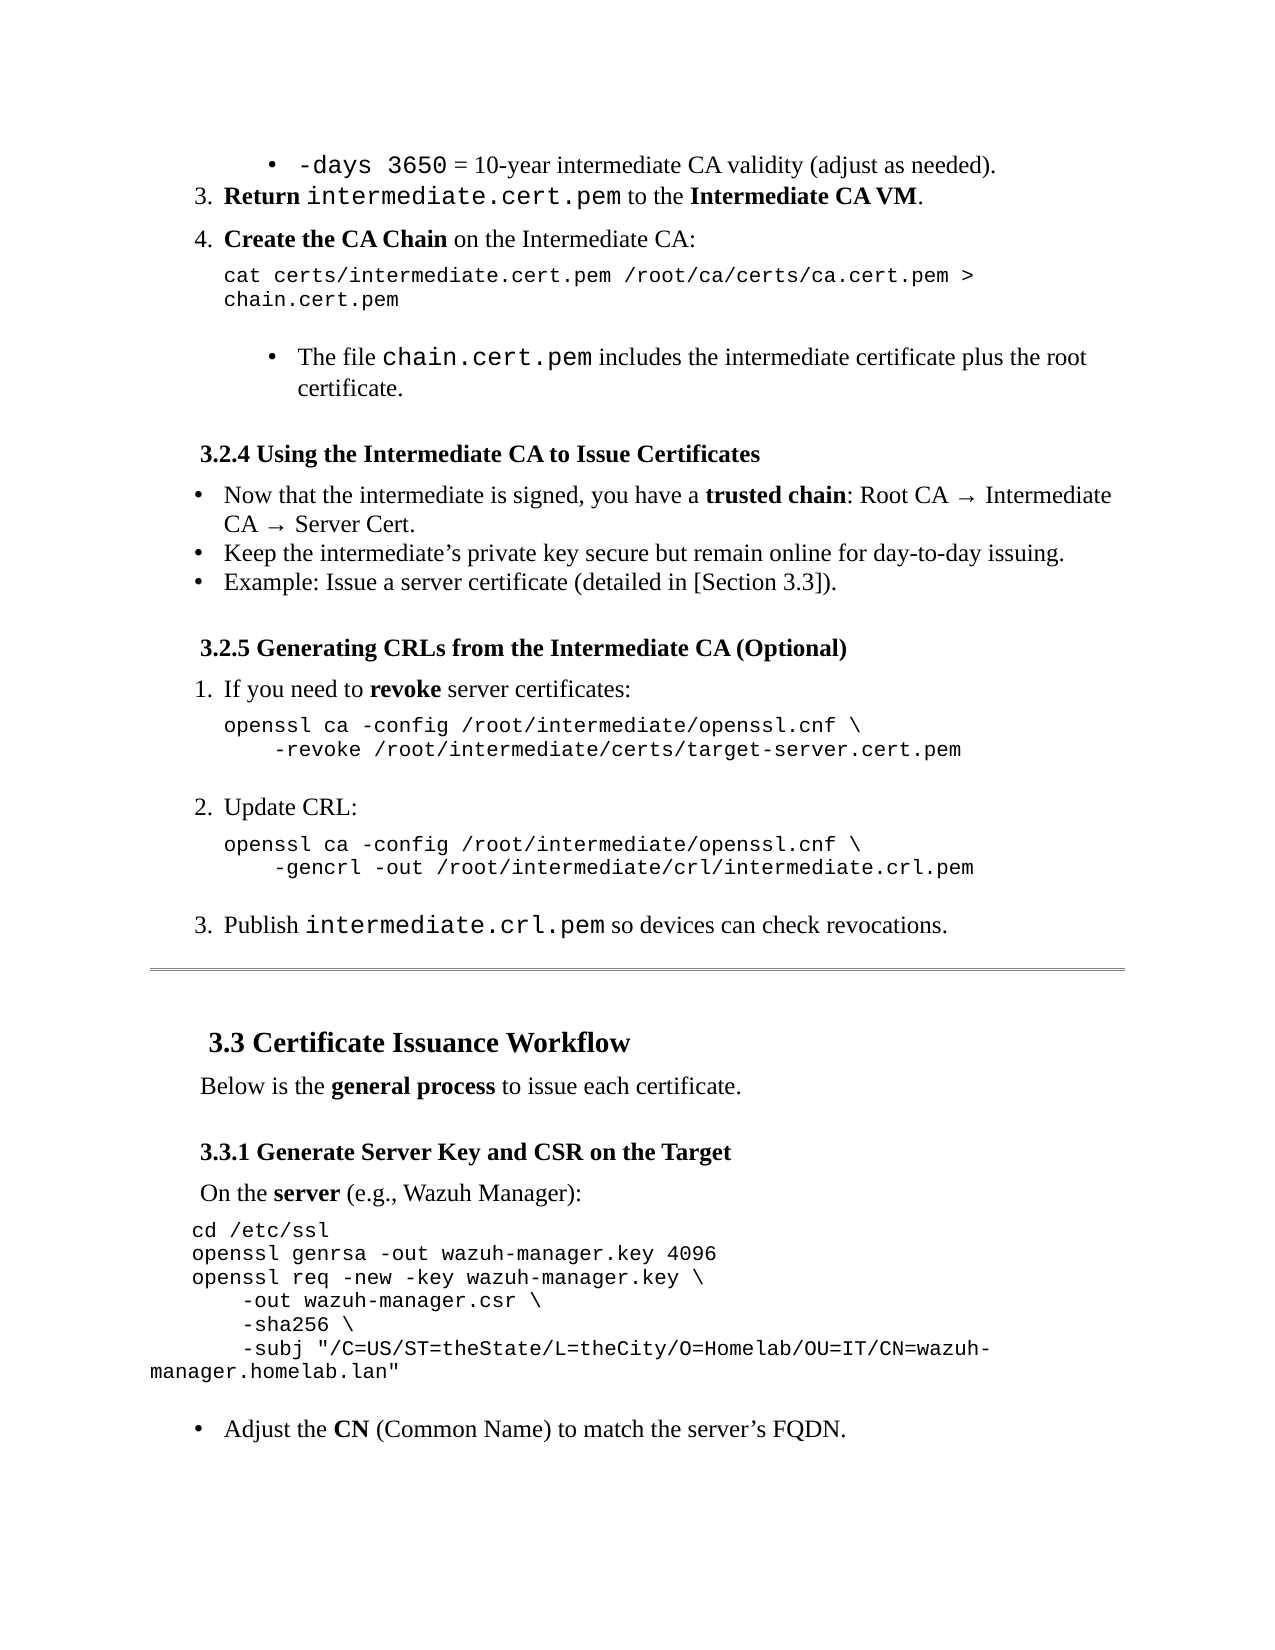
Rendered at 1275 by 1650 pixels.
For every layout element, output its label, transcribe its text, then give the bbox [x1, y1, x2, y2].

subtitle 3.3 Certificate Issuance Workflow [150, 1025, 1125, 1058]
list Publish intermediate.crl.pem so devices can check revocations. [194, 910, 1125, 941]
list Create the CA Chain on the Intermediate CA: [194, 224, 1125, 253]
list -revoke /root/intermediate/certs/target-server.cert.pem [194, 739, 1125, 763]
subtitle 3.2.5 Generating CRLs from the Intermediate CA (Optional) [150, 633, 1125, 662]
list -gencrl -out /root/intermediate/crl/intermediate.crl.pem [194, 857, 1125, 881]
list -days 3650 = 10-year intermediate CA validity (adjust as needed). [268, 150, 1125, 181]
list The file chain.cert.pem includes the intermediate certificate plus the root certificate. [268, 342, 1125, 402]
list cat certs/intermediate.cert.pem /root/ca/certs/ca.cert.pem > chain.cert.pem [194, 265, 1125, 313]
text openssl genrsa -out wazuh-manager.key 4096 [150, 1243, 1125, 1267]
text openssl req -new -key wazuh-manager.key \ [150, 1267, 1125, 1291]
list openssl ca -config /root/intermediate/openssl.cnf \ [194, 716, 1125, 739]
list Adjust the CN (Common Name) to match the server’s FQDN. [194, 1414, 1125, 1443]
text -out wazuh-manager.csr \ [150, 1291, 1125, 1314]
list Update CRL: [194, 792, 1125, 821]
list Now that the intermediate is signed, you have a trusted chain: Root CA → Intermediate CA → Server Cert. [194, 481, 1125, 538]
list Return intermediate.cert.pem to the Intermediate CA VM. [194, 181, 1125, 212]
list Keep the intermediate’s private key secure but remain online for day-to-day issuing. [194, 538, 1125, 567]
text Below is the general process to issue each certificate. [150, 1071, 1125, 1099]
text On the server (e.g., Wazuh Manager): [150, 1178, 1125, 1207]
subtitle 3.3.1 Generate Server Key and CSR on the Target [150, 1137, 1125, 1166]
subtitle 3.2.4 Using the Intermediate CA to Issue Certificates [150, 439, 1125, 468]
text -subj "/C=US/ST=theState/L=theCity/O=Homelab/OU=IT/CN=wazuh-manager.homelab.lan" [150, 1338, 1125, 1385]
list Example: Issue a server certificate (detailed in [Section 3.3]). [194, 567, 1125, 596]
list openssl ca -config /root/intermediate/openssl.cnf \ [194, 833, 1125, 857]
text cd /etc/ssl [150, 1219, 1125, 1243]
text -sha256 \ [150, 1314, 1125, 1338]
list If you need to revoke server certificates: [194, 674, 1125, 703]
